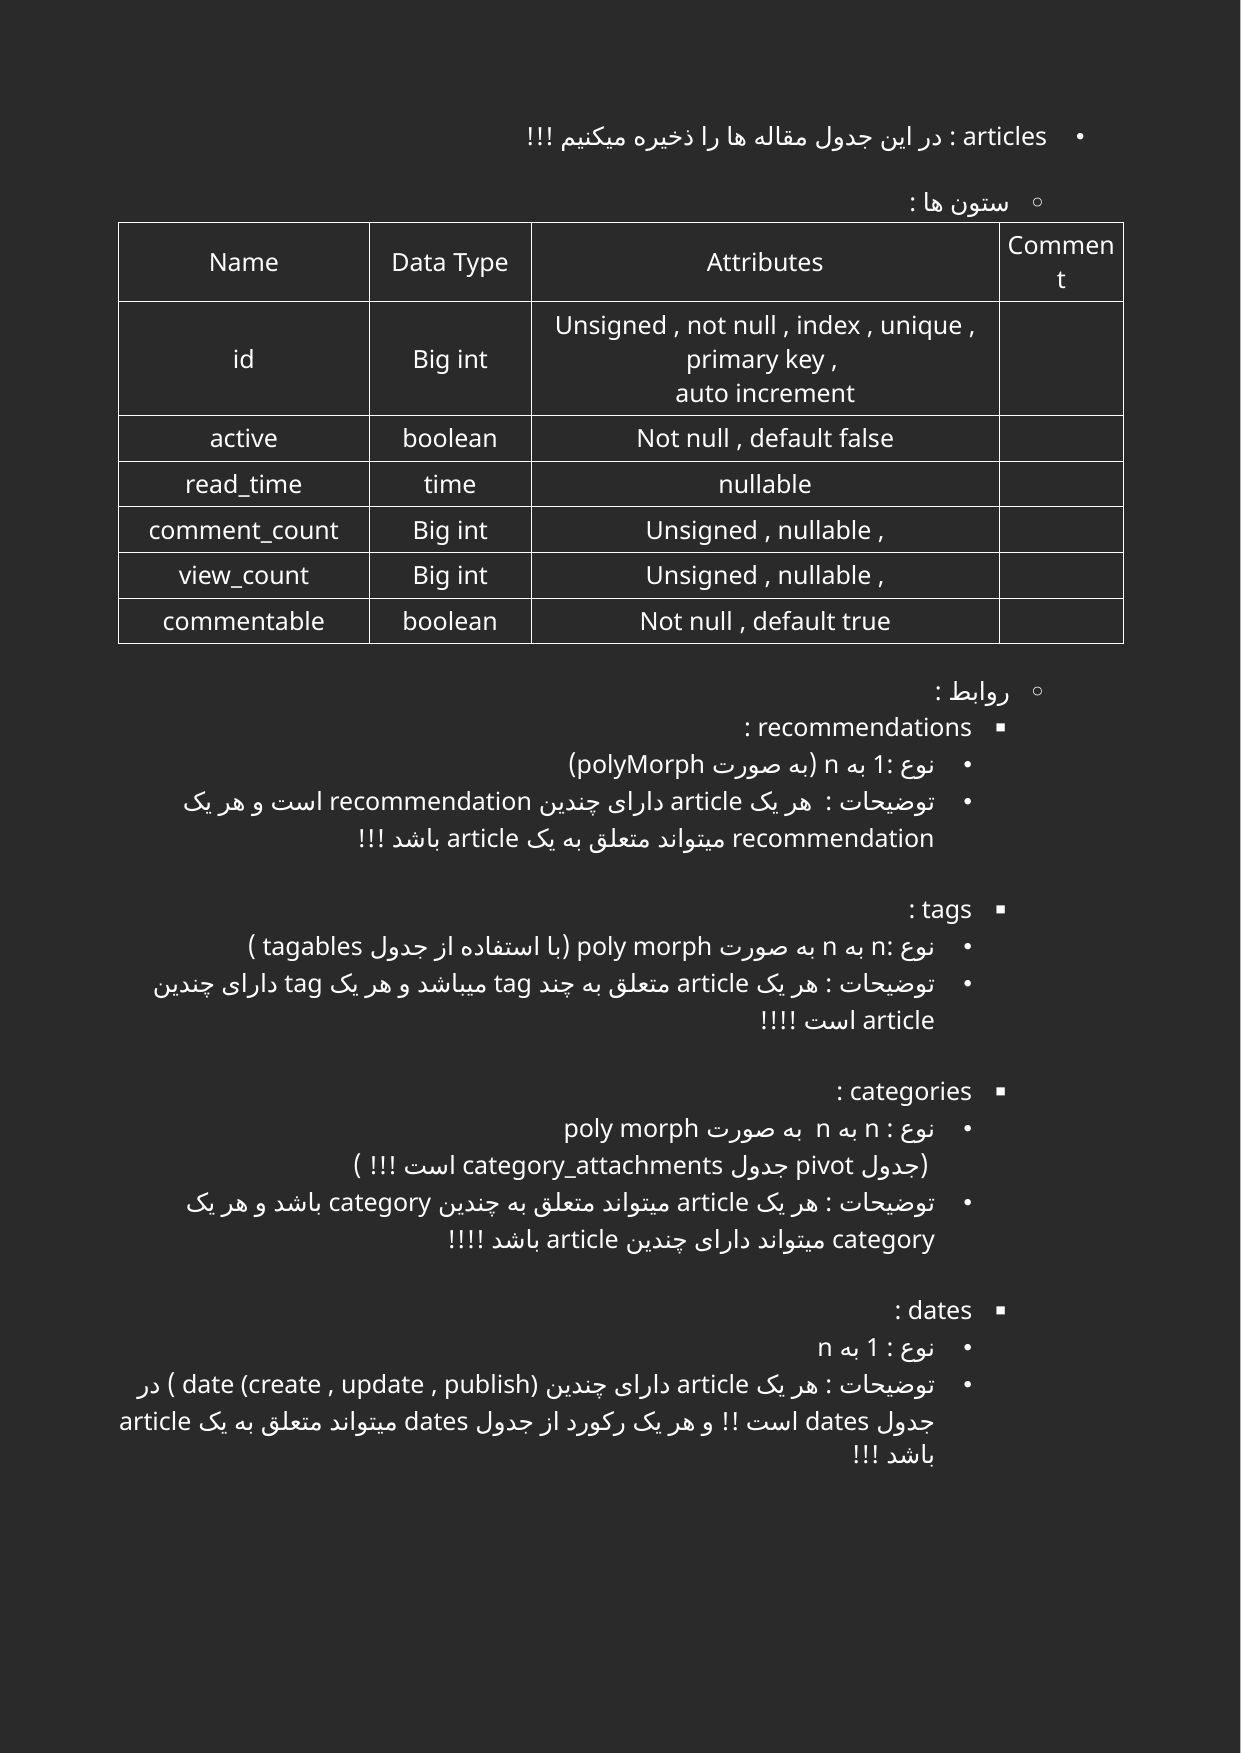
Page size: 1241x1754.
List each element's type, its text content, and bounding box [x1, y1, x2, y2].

list توضیحات :‌ هر یک article متعلق به چند tag میباشد و هر یک tag دارای چندین article است !!!!‌ [118, 966, 972, 1040]
table_cell id [119, 302, 369, 415]
table_cell [1000, 507, 1123, 552]
list توضیحات :‌ هر یک article دارای چندین date (create , update , publish) ) در جدول dates است !! و هر یک رکورد از جدول dates میتواند متعلق به یک article باشد !!! [118, 1367, 972, 1473]
table_header Data Type [370, 223, 531, 301]
list نوع :‌1 به n (به صورت polyMorph) [118, 747, 972, 784]
table_header Attributes [532, 223, 999, 301]
table_cell [1000, 416, 1123, 461]
table_cell Unsigned , nullable , [532, 553, 999, 598]
table_cell Unsigned , not null , index , unique , primary key , auto increment [532, 302, 999, 415]
list نوع : n به n به صورت poly morph [118, 1111, 972, 1148]
list توضیحات : هر یک article دارای چندین recommendation است و هر یک recommendation میتواند متعلق به یک article باشد !!! [118, 784, 972, 858]
list نوع : 1 به n [118, 1330, 972, 1367]
list روابط : [118, 677, 1047, 710]
table_cell [1000, 302, 1123, 415]
table_cell comment_count [119, 507, 369, 552]
table_header Name [119, 223, 369, 301]
table_cell nullable [532, 462, 999, 506]
table_cell Big int [370, 507, 531, 552]
list dates : [118, 1293, 1010, 1330]
table_cell [1000, 553, 1123, 598]
list توضیحات :‌ هر یک article میتواند متعلق به چندین category باشد و هر یک category میتواند دارای چندین article باشد !!!! [118, 1185, 972, 1259]
table_cell Big int [370, 302, 531, 415]
table_cell Not null , default false [532, 416, 999, 461]
list categories : [118, 1074, 1010, 1111]
table_cell [1000, 599, 1123, 643]
table_cell read_time [119, 462, 369, 506]
table_cell time [370, 462, 531, 506]
table_cell commentable [119, 599, 369, 643]
table_cell view_count [119, 553, 369, 598]
table_cell boolean [370, 416, 531, 461]
list tags : [118, 892, 1010, 929]
list (جدول pivot جدول category_attachments است !!! ) [118, 1148, 972, 1185]
table_cell active [119, 416, 369, 461]
table_header Comment [1000, 223, 1123, 301]
list ستون ها : [118, 189, 1047, 222]
list articles : در این جدول مقاله ها را ذخیره میکنیم !!! [118, 118, 1085, 155]
list recommendations : [118, 710, 1010, 747]
table_cell [1000, 462, 1123, 506]
table_cell Big int [370, 553, 531, 598]
table_cell boolean [370, 599, 531, 643]
table_cell Not null , default true [532, 599, 999, 643]
list نوع :‌n به n به صورت poly morph (با استفاده از جدول tagables ) [118, 929, 972, 966]
table_cell Unsigned , nullable , [532, 507, 999, 552]
